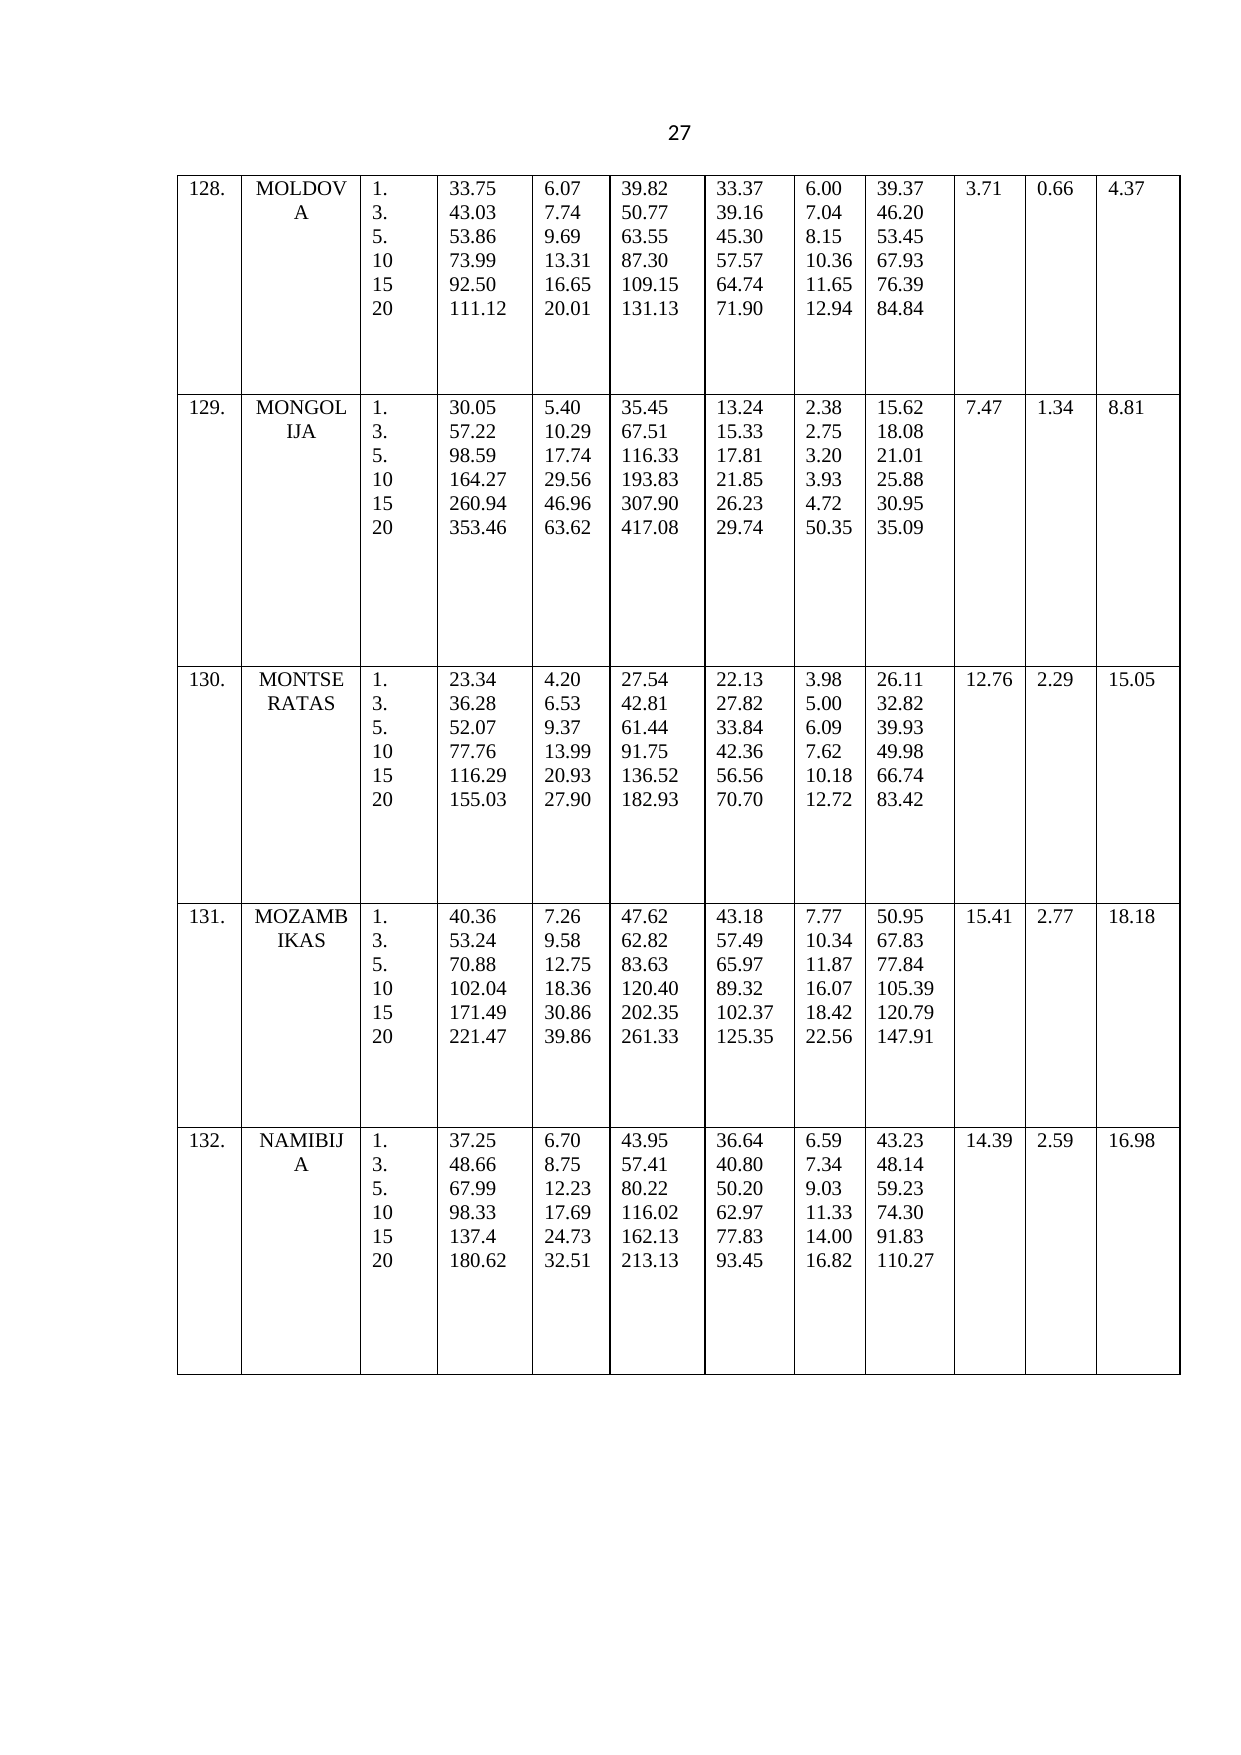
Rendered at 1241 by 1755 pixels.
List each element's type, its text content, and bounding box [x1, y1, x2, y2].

table_cell 12.76 [955, 667, 1025, 903]
table_cell 30.05 57.22 98.59 164.27 260.94 353.46 [438, 395, 532, 666]
table_cell 43.95 57.41 80.22 116.02 162.13 213.13 [611, 1128, 704, 1373]
table_cell 22.13 27.82 33.84 42.36 56.56 70.70 [706, 667, 794, 903]
table_cell 18.18 [1097, 904, 1179, 1127]
table_cell 36.64 40.80 50.20 62.97 77.83 93.45 [706, 1128, 794, 1373]
table_cell 8.81 [1097, 395, 1179, 666]
table_cell 26.11 32.82 39.93 49.98 66.74 83.42 [866, 667, 954, 903]
table_cell 16.98 [1097, 1128, 1179, 1373]
table_cell 50.95 67.83 77.84 105.39 120.79 147.91 [866, 904, 954, 1127]
table_cell 4.37 [1097, 176, 1179, 394]
table_cell 2.38 2.75 3.20 3.93 4.72 50.35 [795, 395, 865, 666]
table_cell 131. [178, 904, 241, 1127]
table_cell 33.75 43.03 53.86 73.99 92.50 111.12 [438, 176, 532, 394]
table_cell 6.07 7.74 9.69 13.31 16.65 20.01 [533, 176, 609, 394]
table_cell MOZAMBIKAS [242, 904, 360, 1127]
table_cell 5.40 10.29 17.74 29.56 46.96 63.62 [533, 395, 609, 666]
table_cell 7.26 9.58 12.75 18.36 30.86 39.86 [533, 904, 609, 1127]
table_cell 27.54 42.81 61.44 91.75 136.52 182.93 [611, 667, 704, 903]
table_cell 7.47 [955, 395, 1025, 666]
table_cell 39.37 46.20 53.45 67.93 76.39 84.84 [866, 176, 954, 394]
table_cell 3.71 [955, 176, 1025, 394]
table_cell 40.36 53.24 70.88 102.04 171.49 221.47 [438, 904, 532, 1127]
table_cell 39.82 50.77 63.55 87.30 109.15 131.13 [611, 176, 704, 394]
table_cell 6.70 8.75 12.23 17.69 24.73 32.51 [533, 1128, 609, 1373]
table_cell 6.00 7.04 8.15 10.36 11.65 12.94 [795, 176, 865, 394]
table_cell 33.37 39.16 45.30 57.57 64.74 71.90 [706, 176, 794, 394]
table_cell 2.77 [1026, 904, 1096, 1127]
table_cell 43.18 57.49 65.97 89.32 102.37 125.35 [706, 904, 794, 1127]
table_cell NAMIBIJA [242, 1128, 360, 1373]
table_cell 35.45 67.51 116.33 193.83 307.90 417.08 [611, 395, 704, 666]
table_cell 1.34 [1026, 395, 1096, 666]
table_cell MOLDOVA [242, 176, 360, 394]
table_cell MONTSERATAS [242, 667, 360, 903]
table_cell 15.41 [955, 904, 1025, 1127]
table_cell 129. [178, 395, 241, 666]
table_cell 1. 3. 5. 10 15 20 [361, 176, 437, 394]
table_cell 47.62 62.82 83.63 120.40 202.35 261.33 [611, 904, 704, 1127]
table_cell 15.62 18.08 21.01 25.88 30.95 35.09 [866, 395, 954, 666]
table_cell 1. 3. 5. 10 15 20 [361, 904, 437, 1127]
table_cell 14.39 [955, 1128, 1025, 1373]
table_cell 3.98 5.00 6.09 7.62 10.18 12.72 [795, 667, 865, 903]
table_cell 2.29 [1026, 667, 1096, 903]
table_cell 6.59 7.34 9.03 11.33 14.00 16.82 [795, 1128, 865, 1373]
table_cell 1. 3. 5. 10 15 20 [361, 667, 437, 903]
table_cell 43.23 48.14 59.23 74.30 91.83 110.27 [866, 1128, 954, 1373]
table_cell 1. 3. 5. 10 15 20 [361, 1128, 437, 1373]
table_cell 128. [178, 176, 241, 394]
table_cell 1. 3. 5. 10 15 20 [361, 395, 437, 666]
table_cell 7.77 10.34 11.87 16.07 18.42 22.56 [795, 904, 865, 1127]
table_cell 15.05 [1097, 667, 1179, 903]
table_cell 4.20 6.53 9.37 13.99 20.93 27.90 [533, 667, 609, 903]
table_cell 130. [178, 667, 241, 903]
table_cell 2.59 [1026, 1128, 1096, 1373]
table_cell 37.25 48.66 67.99 98.33 137.4 180.62 [438, 1128, 532, 1373]
table_cell 23.34 36.28 52.07 77.76 116.29 155.03 [438, 667, 532, 903]
table_cell 132. [178, 1128, 241, 1373]
table_cell MONGOLIJA [242, 395, 360, 666]
table_cell 0.66 [1026, 176, 1096, 394]
table_cell 13.24 15.33 17.81 21.85 26.23 29.74 [706, 395, 794, 666]
